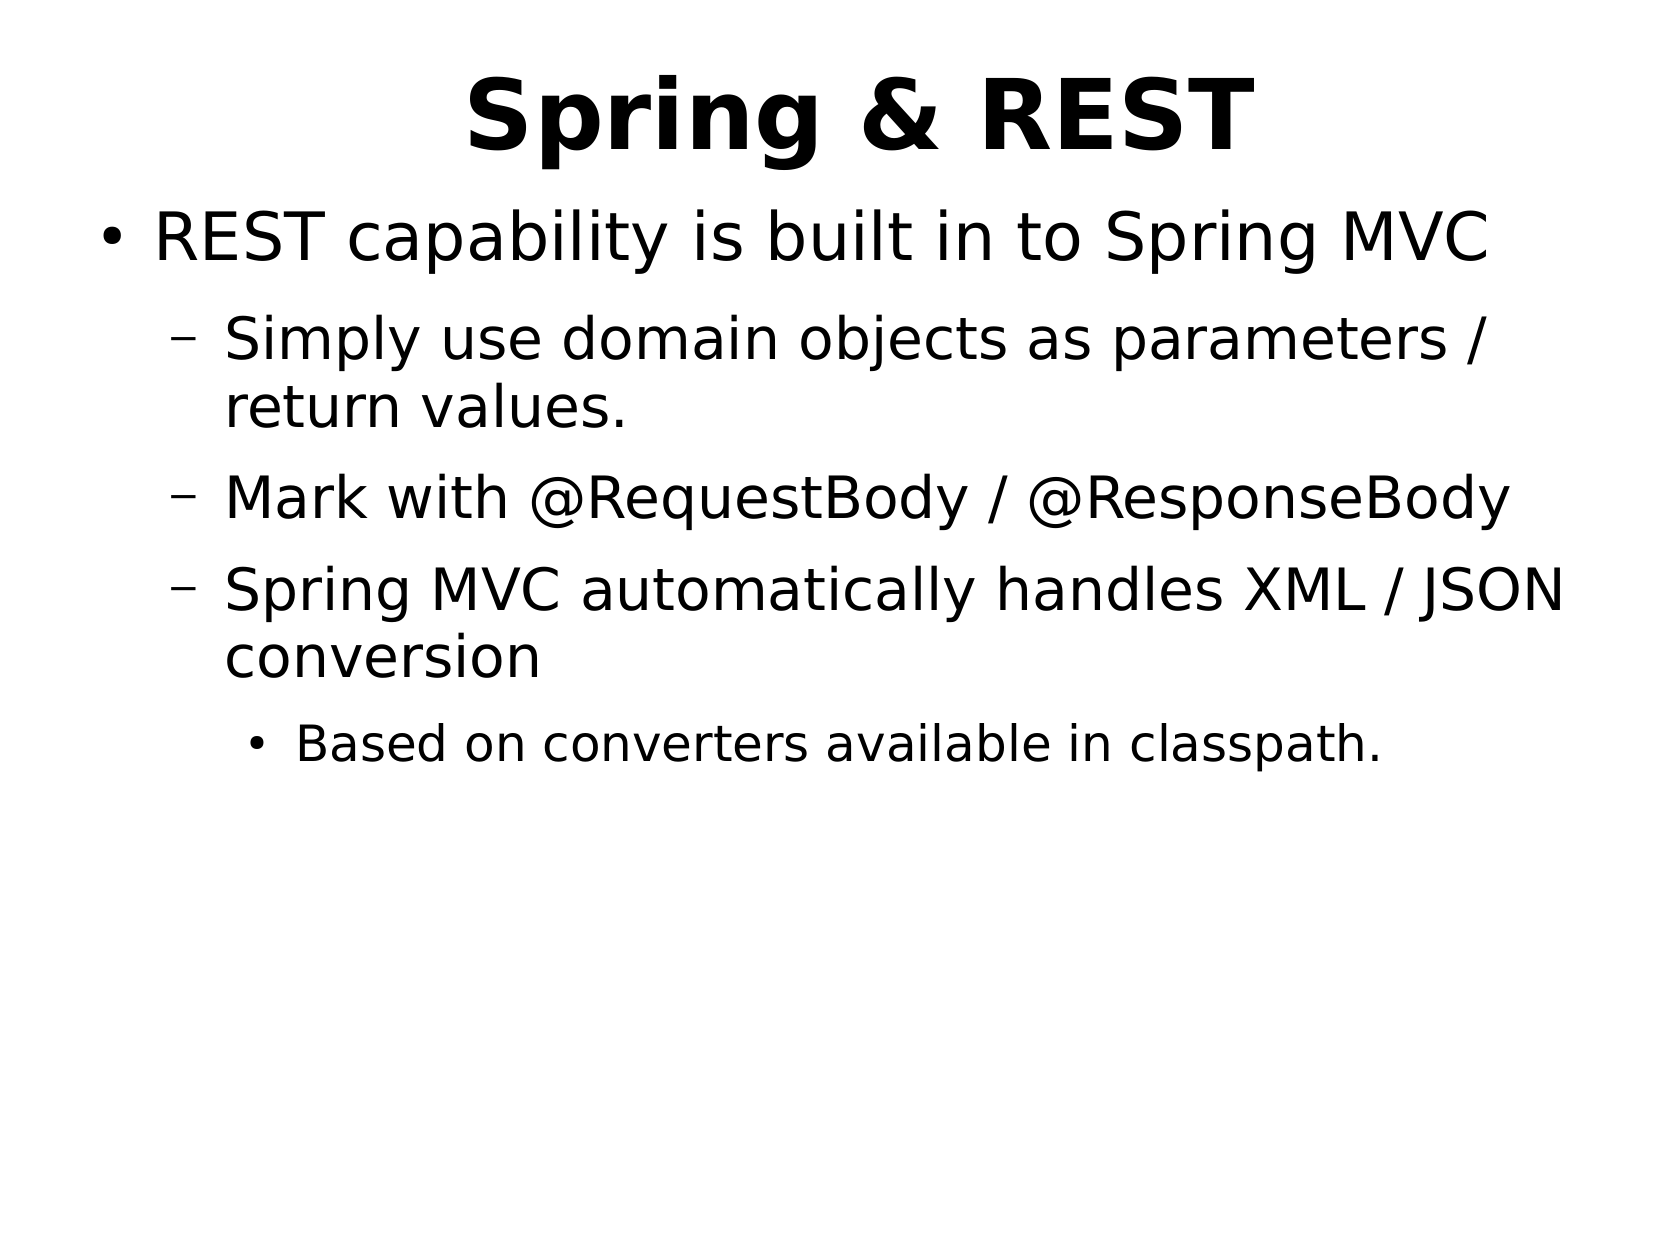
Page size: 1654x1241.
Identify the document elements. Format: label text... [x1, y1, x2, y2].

list REST capability is built in to Spring MVC Simply use domain objects as parameters / return values. Mark with @RequestBody / @ResponseBody Spring MVC automatically handles XML / JSON conversion Based on converters available in classpath. [82, 198, 1621, 1108]
title Spring & REST [82, 57, 1638, 175]
